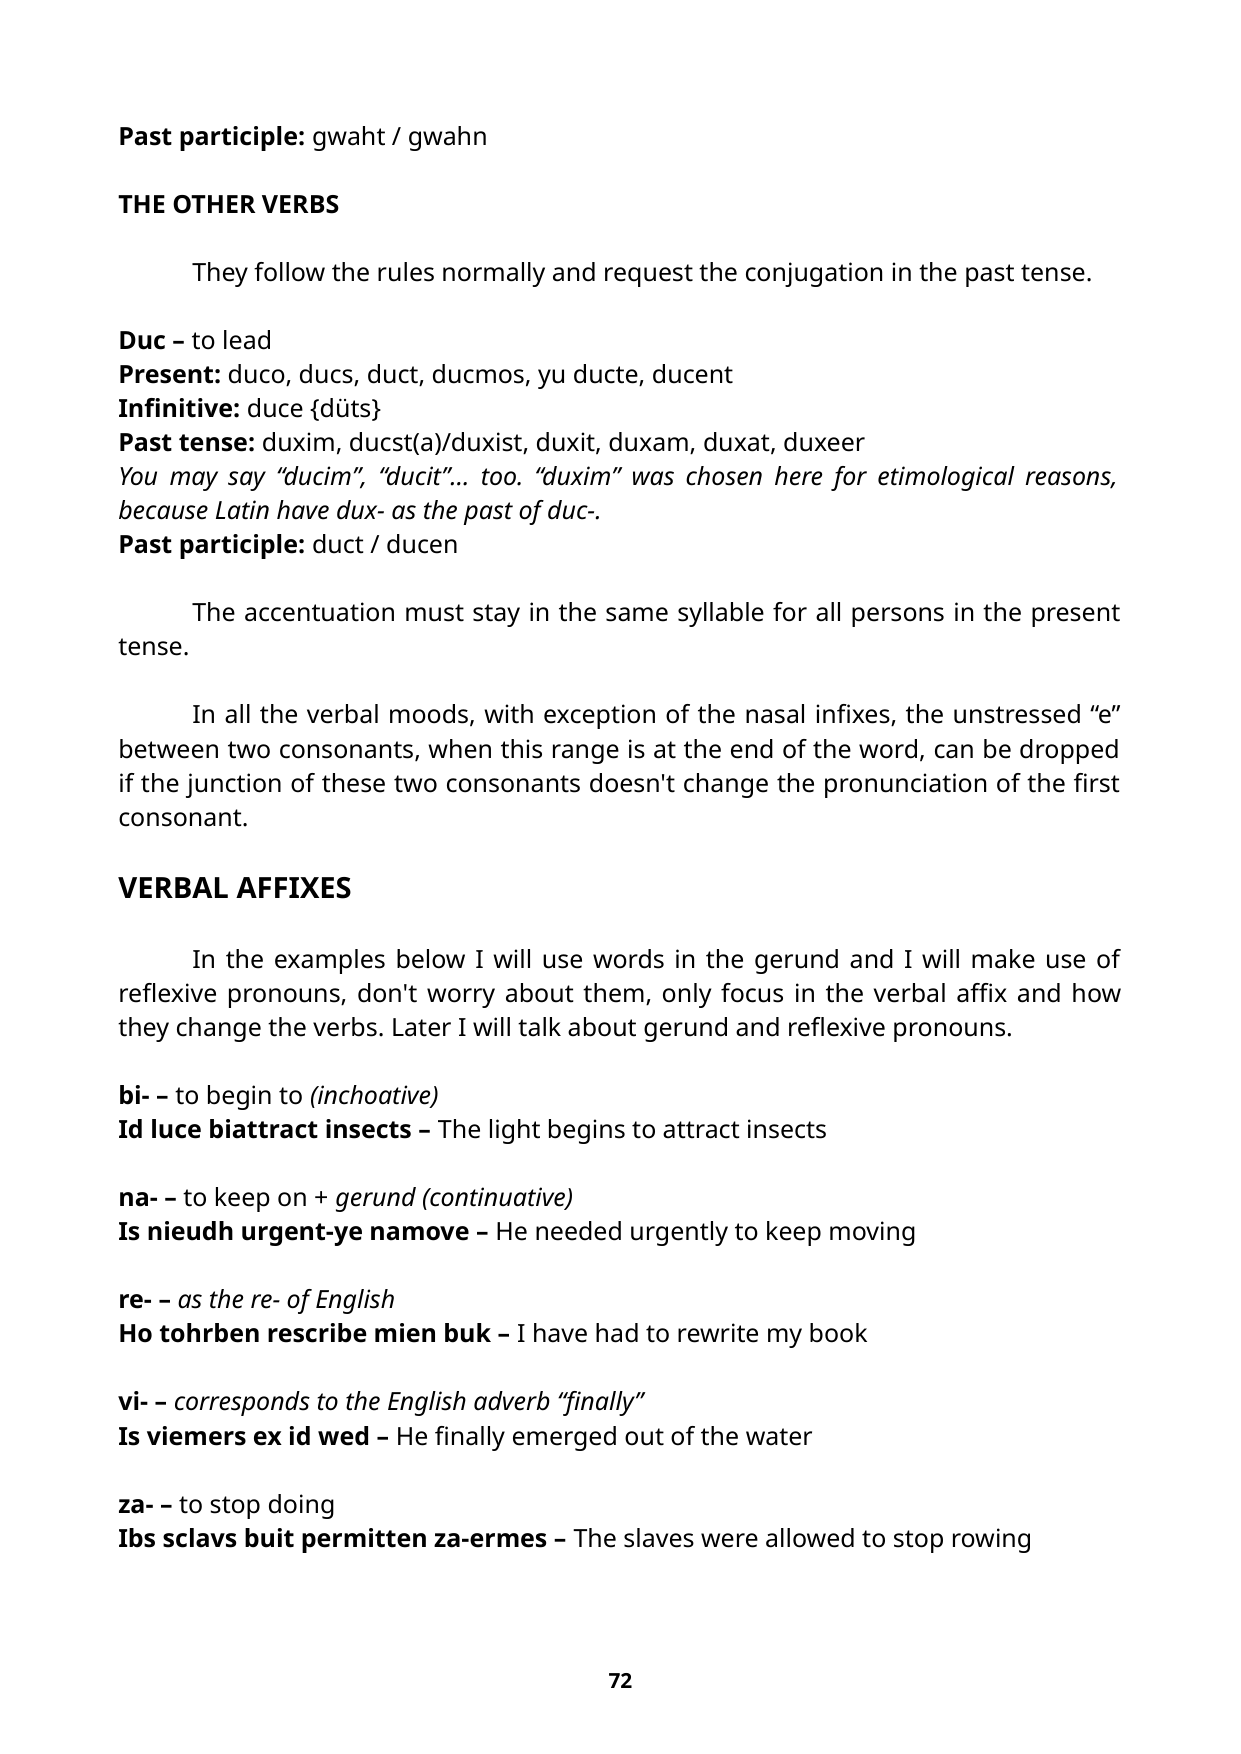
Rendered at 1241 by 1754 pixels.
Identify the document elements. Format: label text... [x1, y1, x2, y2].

text Infinitive: duce {düts} [118, 391, 1122, 425]
subtitle VERBAL AFFIXES [118, 867, 1122, 907]
text Present: duco, ducs, duct, ducmos, yu ducte, ducent [118, 357, 1122, 391]
text re- – as the re- of English [118, 1282, 1122, 1316]
text Past tense: duxim, ducst(a)/duxist, duxit, duxam, duxat, duxeer [118, 425, 1122, 459]
text Id luce biattract insects – The light begins to attract insects [118, 1112, 1122, 1146]
text bi- – to begin to (inchoative) [118, 1077, 1122, 1112]
text Past participle: duct / ducen [118, 527, 1122, 561]
text You may say “ducim”, “ducit”… too. “duxim” was chosen here for etimological reasons, because Latin have dux- as the past of duc-. [118, 459, 1122, 527]
text In the examples below I will use words in the gerund and I will make use of reflexive pronouns, don't worry about them, only focus in the verbal affix and how they change the verbs. Later I will talk about gerund and reflexive pronouns. [118, 941, 1122, 1043]
text Past participle: gwaht / gwahn [118, 118, 1122, 152]
text The accentuation must stay in the same syllable for all persons in the present tense. [118, 595, 1122, 663]
text vi- – corresponds to the English adverb “finally” [118, 1384, 1122, 1418]
text They follow the rules normally and request the conjugation in the past tense. [118, 254, 1122, 288]
subtitle THE OTHER VERBS [118, 186, 1122, 220]
text Ho tohrben rescribe mien buk – I have had to rewrite my book [118, 1316, 1122, 1350]
text In all the verbal moods, with exception of the nasal infixes, the unstressed “e” between two consonants, when this range is at the end of the word, can be dropped if the junction of these two consonants doesn't change the pronunciation of the first consonant. [118, 697, 1122, 833]
text Is nieudh urgent-ye namove – He needed urgently to keep moving [118, 1214, 1122, 1248]
text na- – to keep on + gerund (continuative) [118, 1180, 1122, 1214]
text Ibs sclavs buit permitten za-ermes – The slaves were allowed to stop rowing [118, 1520, 1122, 1554]
text Duc – to lead [118, 322, 1122, 357]
text Is viemers ex id wed – He finally emerged out of the water [118, 1418, 1122, 1452]
text za- – to stop doing [118, 1486, 1122, 1520]
